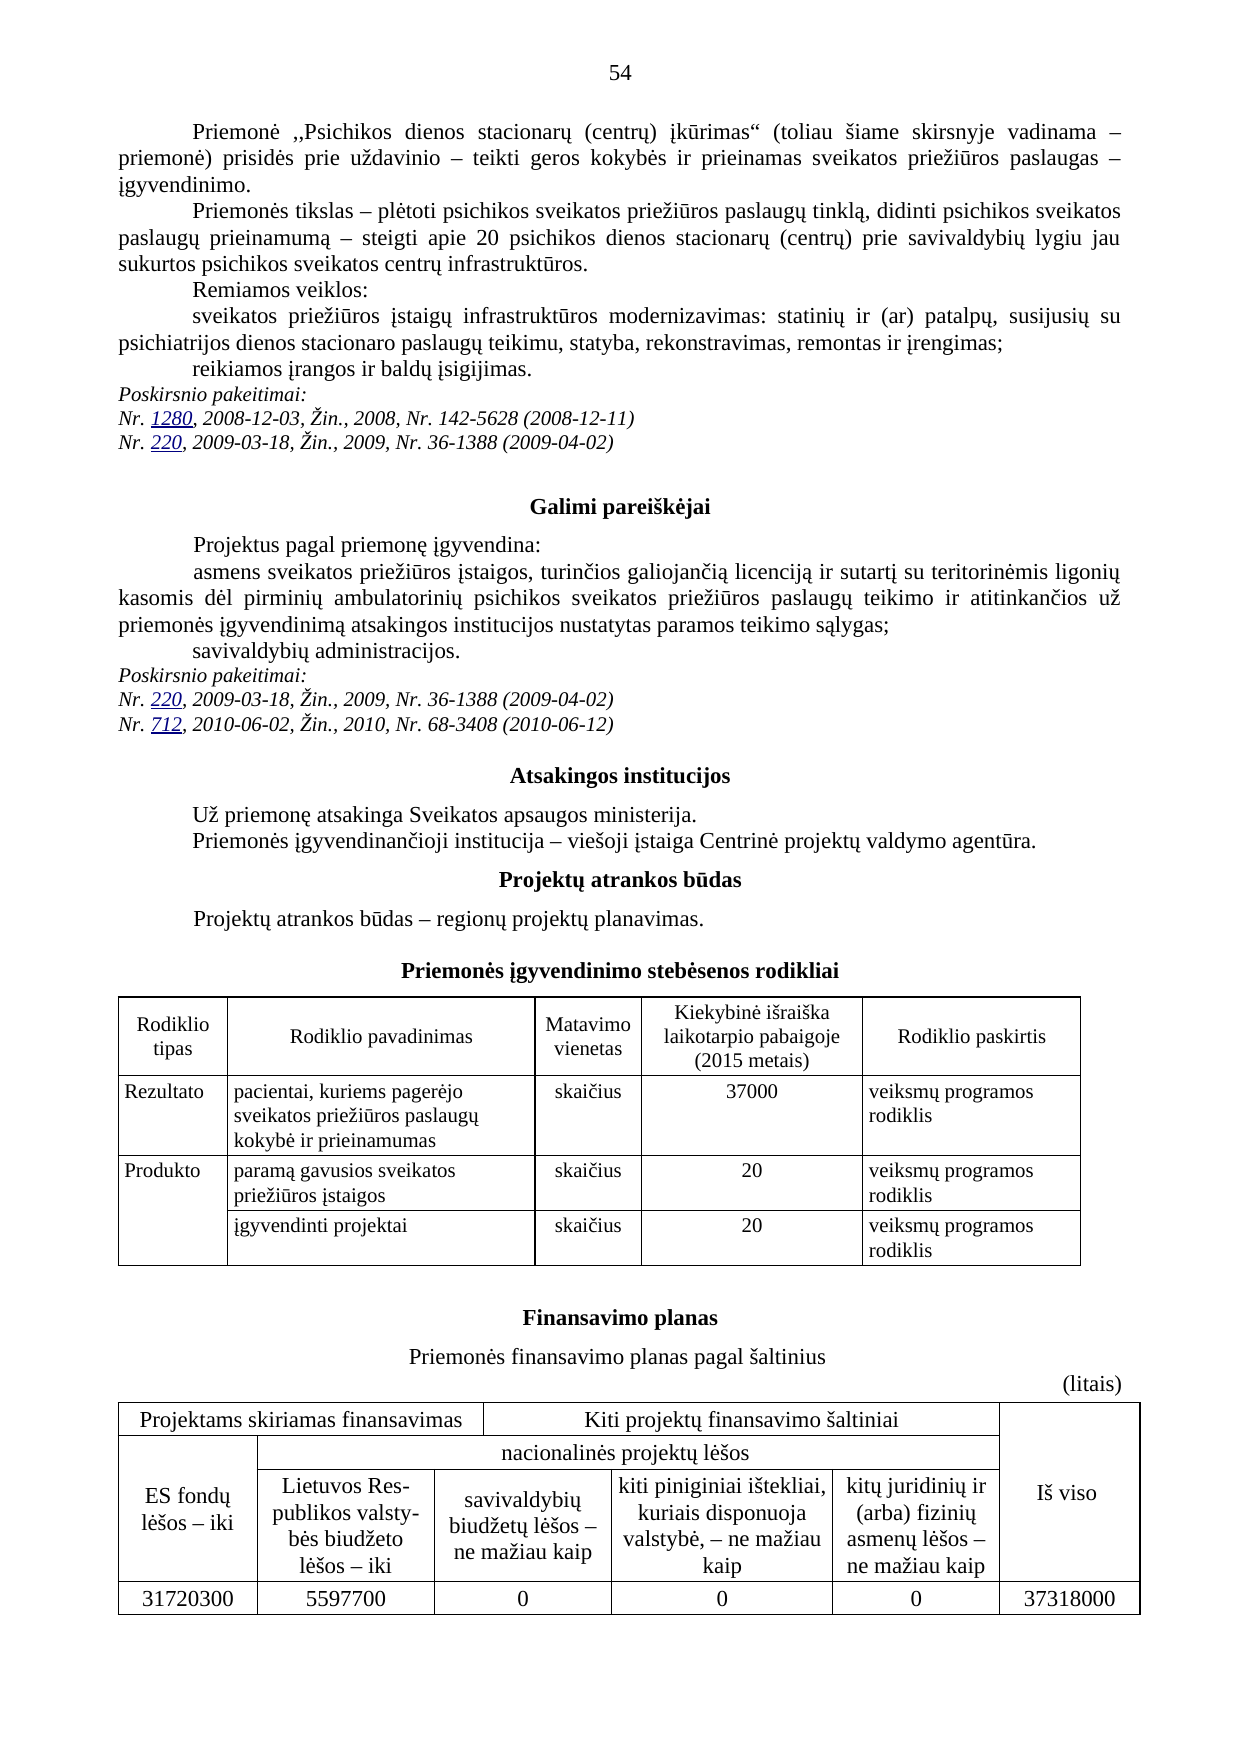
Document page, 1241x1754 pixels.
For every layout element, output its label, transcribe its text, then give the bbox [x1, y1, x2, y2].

text Projektų atrankos būdas – regionų projektų planavimas. [156, 905, 1122, 931]
text Priemonės įgyvendinančioji institucija – viešoji įstaiga Centrinė projektų valdymo agentūra. [118, 827, 1122, 853]
table_cell veiksmų programos rodiklis [863, 1211, 1080, 1264]
table_cell skaičius [536, 1076, 641, 1154]
text Poskirsnio pakeitimai: [118, 663, 1122, 687]
table_cell įgyvendinti projektai [228, 1211, 534, 1264]
table_cell 31720300 [119, 1582, 257, 1614]
table_cell 20 [642, 1156, 862, 1209]
text Nr. 1280, 2008-12-03, Žin., 2008, Nr. 142-5628 (2008-12-11) [118, 406, 1122, 430]
text savivaldybių administracijos. [118, 637, 1122, 663]
table_cell skaičius [536, 1156, 641, 1209]
table_cell savivaldybių biudžetų lėšos – ne mažiau kaip [435, 1470, 611, 1581]
table_cell veiksmų programos rodiklis [863, 1076, 1080, 1154]
table_header Rodiklio paskirtis [863, 998, 1080, 1075]
table_cell nacionalinės projektų lėšos [258, 1436, 999, 1469]
table_cell 0 [612, 1582, 832, 1614]
text Priemonės finansavimo planas pagal šaltinius [118, 1343, 1122, 1369]
table_header Kiti projektų finansavimo šaltiniai [484, 1403, 999, 1435]
text Nr. 220, 2009-03-18, Žin., 2009, Nr. 36-1388 (2009-04-02) [118, 430, 1122, 454]
text Priemonės įgyvendinimo stebėsenos rodikliai [118, 957, 1122, 984]
text asmens sveikatos priežiūros įstaigos, turinčios galiojančią licenciją ir sutartį su teritorinėmis ligonių kasomis dėl pirminių ambulatorinių psichikos sveikatos priežiūros paslaugų teikimo ir atitinkančios už priemonės įgyvendinimą atsakingos institucijos nustatytas paramos teikimo sąlygas; [118, 558, 1122, 637]
text reikiamos įrangos ir baldų įsigijimas. [118, 355, 1122, 382]
table_cell Produkto [119, 1156, 227, 1264]
table_header Projektams skiriamas finansavimas [119, 1403, 483, 1435]
table_cell 20 [642, 1211, 862, 1264]
text Priemonė ,,Psichikos dienos stacionarų (centrų) įkūrimas“ (toliau šiame skirsnyje vadinama – priemonė) prisidės prie uždavinio – teikti geros kokybės ir prieinamas sveikatos priežiūros paslaugas – įgyvendinimo. [118, 118, 1122, 197]
text Projektų atrankos būdas [118, 866, 1122, 892]
text sveikatos priežiūros įstaigų infrastruktūros modernizavimas: statinių ir (ar) patalpų, susijusių su psichiatrijos dienos stacionaro paslaugų teikimu, statyba, rekonstravimas, remontas ir įrengimas; [118, 303, 1122, 355]
text Remiamos veiklos: [118, 276, 1122, 303]
text Nr. 220, 2009-03-18, Žin., 2009, Nr. 36-1388 (2009-04-02) [118, 687, 1122, 711]
table_cell kitų juridinių ir (arba) fizinių asmenų lėšos – ne mažiau kaip [833, 1470, 999, 1581]
text Nr. 712, 2010-06-02, Žin., 2010, Nr. 68-3408 (2010-06-12) [118, 711, 1122, 736]
text Atsakingos institucijos [118, 762, 1122, 788]
text Poskirsnio pakeitimai: [118, 382, 1122, 406]
table_header Iš viso [1000, 1403, 1139, 1581]
table_header Rodiklio tipas [119, 998, 227, 1075]
table_header Matavimo vienetas [536, 998, 641, 1075]
text Galimi pareiškėjai [118, 493, 1122, 519]
table_cell Lietuvos Res­publikos valsty­bės biudžeto lėšos – iki [258, 1470, 434, 1581]
text (litais) [118, 1369, 1122, 1396]
text Projektus pagal priemonę įgyvendina: [118, 532, 1122, 558]
table_cell 0 [833, 1582, 999, 1614]
table_cell Rezultato [119, 1076, 227, 1154]
text Priemonės tikslas – plėtoti psichikos sveikatos priežiūros paslaugų tinklą, didinti psichikos sveikatos paslaugų prieinamumą – steigti apie 20 psichikos dienos stacionarų (centrų) prie savivaldybių lygiu jau sukurtos psichikos sveikatos centrų infrastruktūros. [118, 197, 1122, 276]
text Finansavimo planas [118, 1304, 1122, 1331]
table_cell paramą gavusios sveikatos priežiūros įstaigos [228, 1156, 534, 1209]
table_cell 37000 [642, 1076, 862, 1154]
text Už priemonę atsakinga Sveikatos apsaugos ministerija. [118, 801, 1122, 827]
table_header Rodiklio pavadinimas [228, 998, 534, 1075]
table_cell kiti piniginiai ištekliai, kuriais disponuoja valstybė, – ne mažiau kaip [612, 1470, 832, 1581]
table_header Kiekybinė išraiška laikotarpio pabaigoje (2015 metais) [642, 998, 862, 1075]
table_cell pacientai, kuriems pagerėjo sveikatos priežiūros paslaugų kokybė ir prieinamumas [228, 1076, 534, 1154]
table_cell skaičius [536, 1211, 641, 1264]
table_cell veiksmų programos rodiklis [863, 1156, 1080, 1209]
table_cell ES fondų lėšos – iki [119, 1436, 257, 1581]
table_cell 0 [435, 1582, 611, 1614]
table_cell 5597700 [258, 1582, 434, 1614]
table_cell 37318000 [1000, 1582, 1139, 1614]
